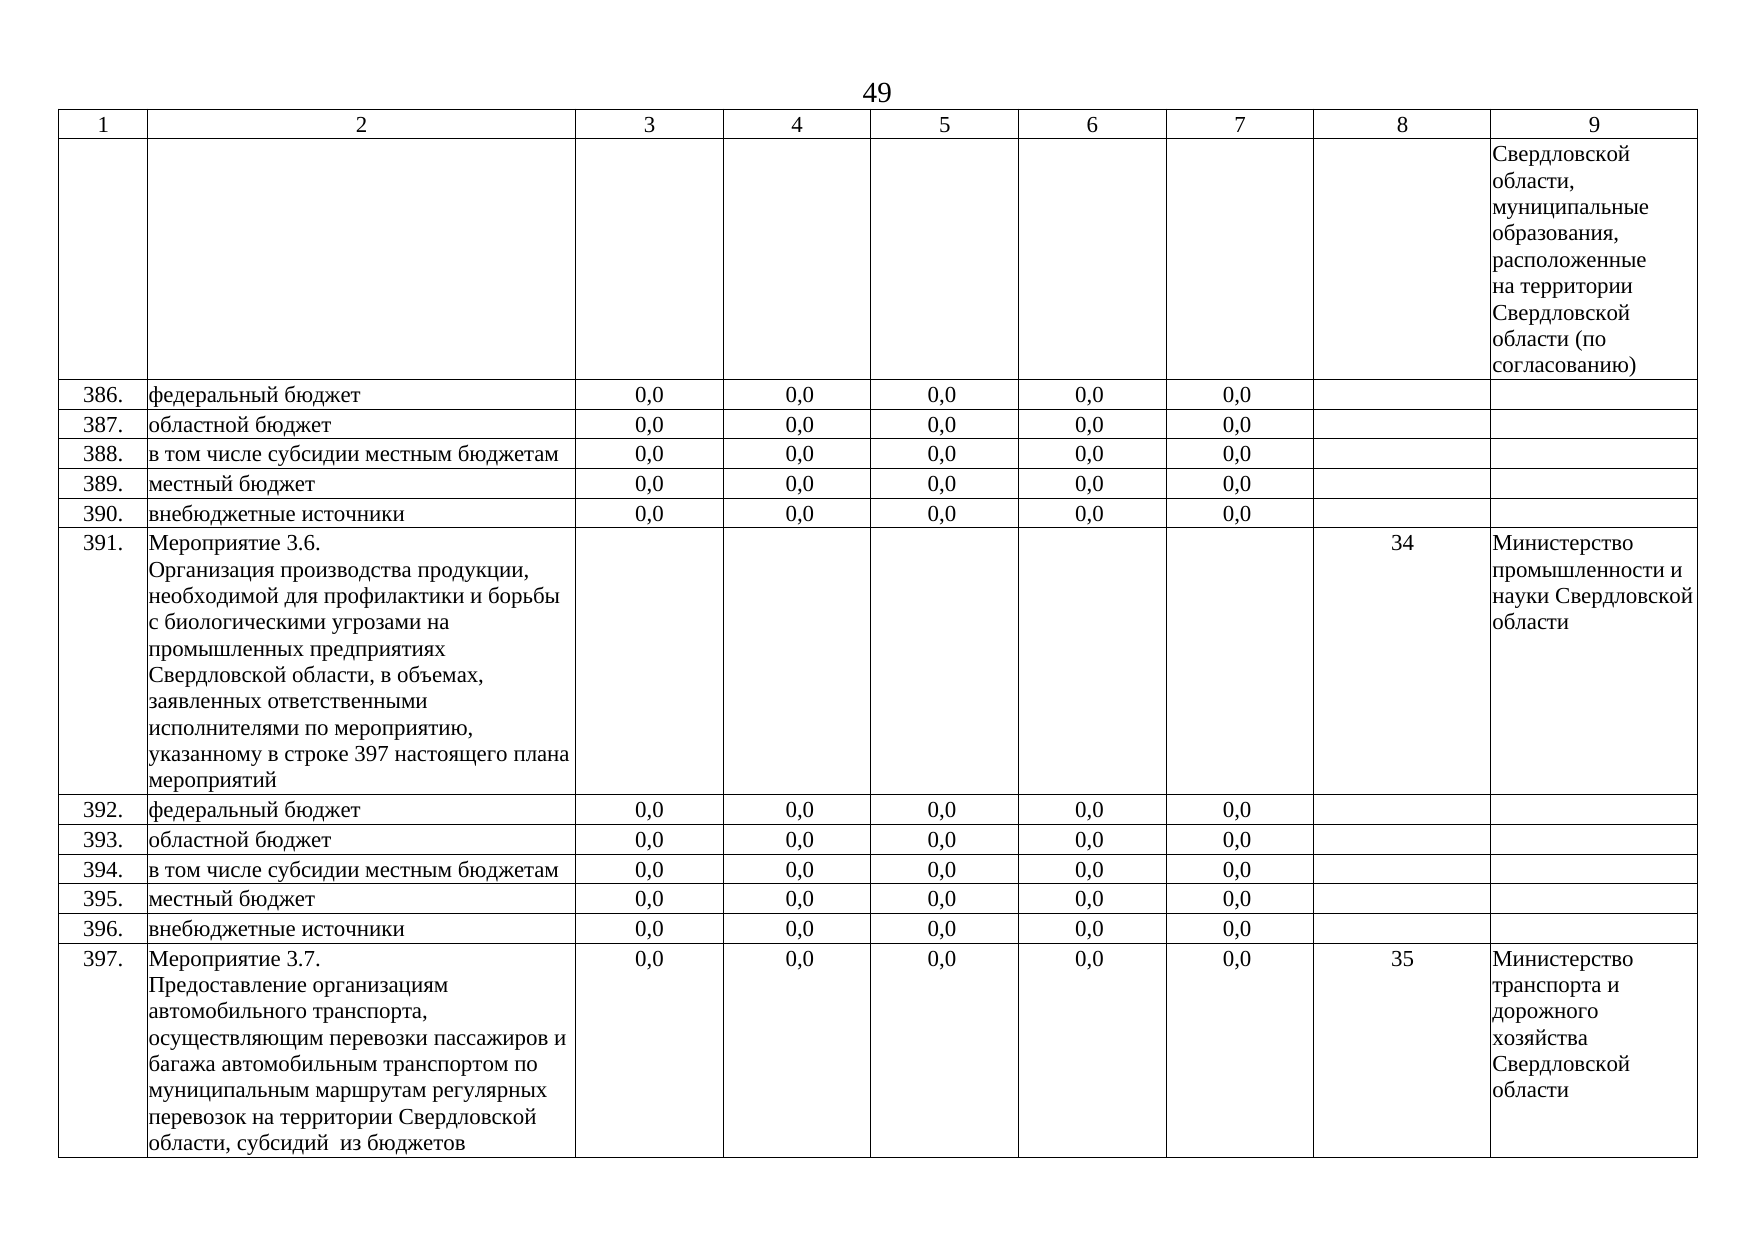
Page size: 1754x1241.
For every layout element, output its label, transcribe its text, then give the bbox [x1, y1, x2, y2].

table_cell федеральный бюджет [148, 380, 575, 408]
table_cell 0,0 [576, 410, 723, 438]
table_cell [59, 499, 147, 527]
table_header 8 [1314, 110, 1490, 138]
table_cell [1491, 469, 1697, 497]
table_cell 34 [1314, 528, 1490, 794]
table_cell [59, 469, 147, 497]
table_cell [148, 139, 575, 379]
table_cell [576, 528, 723, 794]
table_cell 0,0 [871, 410, 1018, 438]
table_cell 0,0 [871, 499, 1018, 527]
table_cell 0,0 [871, 795, 1018, 824]
table_cell 0,0 [724, 410, 870, 438]
table_cell 0,0 [724, 469, 870, 497]
table_cell [59, 410, 147, 438]
table_cell 0,0 [724, 439, 870, 468]
table_cell [1491, 914, 1697, 942]
table_cell [576, 139, 723, 379]
table_cell [1019, 528, 1166, 794]
table_cell 0,0 [724, 884, 870, 913]
table_cell [1167, 139, 1313, 379]
table_cell 0,0 [1167, 944, 1313, 1157]
table_cell [1167, 528, 1313, 794]
table_cell [724, 139, 870, 379]
table_cell [1314, 825, 1490, 853]
table_cell [59, 825, 147, 853]
table_cell [1314, 884, 1490, 913]
table_header 9 [1491, 110, 1697, 138]
table_cell местный бюджет [148, 469, 575, 497]
table_cell 0,0 [1019, 825, 1166, 853]
table_cell 0,0 [1019, 914, 1166, 942]
table_cell Мероприятие 3.7. Предоставление организациям автомобильного транспорта, осуществляющим перевозки пассажиров и багажа автомобильным транспортом по муниципальным маршрутам регулярных перевозок на территории Свердловской области, субсидий из бюджетов [148, 944, 575, 1157]
table_cell внебюджетные источники [148, 499, 575, 527]
table_cell 0,0 [724, 825, 870, 853]
table_cell 0,0 [871, 439, 1018, 468]
table_cell Мероприятие 3.6. Организация производства продукции, необходимой для профилактики и борьбы с биологическими угрозами на промышленных предприятиях Свердловской области, в объемах, заявленных ответственными исполнителями по мероприятию, указанному в строке 397 настоящего плана мероприятий [148, 528, 575, 794]
table_cell в том числе субсидии местным бюджетам [148, 855, 575, 883]
table_header 6 [1019, 110, 1166, 138]
table_cell 0,0 [871, 825, 1018, 853]
table_cell 0,0 [1167, 855, 1313, 883]
table_cell [59, 795, 147, 824]
table_cell 0,0 [576, 469, 723, 497]
table_cell 0,0 [724, 855, 870, 883]
table_cell [59, 944, 147, 1157]
table_cell [1491, 855, 1697, 883]
table_cell 0,0 [871, 884, 1018, 913]
table_header 7 [1167, 110, 1313, 138]
table_cell 0,0 [576, 380, 723, 408]
table_cell [1019, 139, 1166, 379]
table_cell 0,0 [1019, 499, 1166, 527]
table_cell 0,0 [1167, 439, 1313, 468]
table_cell 0,0 [576, 795, 723, 824]
table_cell [1491, 795, 1697, 824]
table_cell 0,0 [1167, 469, 1313, 497]
table_cell 0,0 [724, 499, 870, 527]
table_cell 0,0 [576, 855, 723, 883]
table_cell 0,0 [1167, 825, 1313, 853]
table_cell [1314, 469, 1490, 497]
table_cell 0,0 [1019, 944, 1166, 1157]
table_cell [724, 528, 870, 794]
table_cell [1314, 855, 1490, 883]
table_cell [871, 139, 1018, 379]
table_cell 35 [1314, 944, 1490, 1157]
table_cell 0,0 [724, 914, 870, 942]
table_cell 0,0 [871, 914, 1018, 942]
table_cell 0,0 [1019, 795, 1166, 824]
table_cell 0,0 [871, 469, 1018, 497]
table_header 4 [724, 110, 870, 138]
table_cell [59, 884, 147, 913]
table_cell 0,0 [724, 944, 870, 1157]
table_cell федеральный бюджет [148, 795, 575, 824]
table_cell областной бюджет [148, 825, 575, 853]
table_cell 0,0 [724, 795, 870, 824]
table_cell 0,0 [1167, 795, 1313, 824]
table_cell 0,0 [1019, 469, 1166, 497]
table_cell 0,0 [1019, 855, 1166, 883]
table_header 2 [148, 110, 575, 138]
table_cell местный бюджет [148, 884, 575, 913]
table_cell 0,0 [1167, 410, 1313, 438]
table_cell 0,0 [1019, 410, 1166, 438]
table_cell 0,0 [724, 380, 870, 408]
table_cell 0,0 [576, 884, 723, 913]
table_cell [59, 139, 147, 379]
table_cell 0,0 [871, 944, 1018, 1157]
table_cell 0,0 [576, 914, 723, 942]
table_cell [1314, 795, 1490, 824]
table_cell 0,0 [1167, 380, 1313, 408]
table_cell [1491, 380, 1697, 408]
table_cell 0,0 [1019, 884, 1166, 913]
table_cell [1491, 410, 1697, 438]
table_cell Свердловской области, муниципальные образования, расположенные на территории Свердловской области (по согласованию) [1491, 139, 1697, 379]
table_cell [1491, 499, 1697, 527]
table_cell областной бюджет [148, 410, 575, 438]
table_cell [1314, 139, 1490, 379]
table_cell 0,0 [1019, 439, 1166, 468]
table_cell [59, 439, 147, 468]
table_cell [1314, 380, 1490, 408]
table_header 3 [576, 110, 723, 138]
table_cell 0,0 [1167, 914, 1313, 942]
table_cell [59, 914, 147, 942]
table_cell 0,0 [1167, 884, 1313, 913]
table_cell [1314, 499, 1490, 527]
table_cell [1314, 439, 1490, 468]
table_header 5 [871, 110, 1018, 138]
table_cell 0,0 [1167, 499, 1313, 527]
table_cell [1491, 884, 1697, 913]
table_cell 0,0 [1019, 380, 1166, 408]
table_cell внебюджетные источники [148, 914, 575, 942]
table_cell [1314, 914, 1490, 942]
table_cell Министерство транспорта и дорожного хозяйства Свердловской области [1491, 944, 1697, 1157]
table_cell [59, 855, 147, 883]
table_cell [1491, 439, 1697, 468]
table_cell Министерство промышленности и науки Свердловской области [1491, 528, 1697, 794]
table_cell [1314, 410, 1490, 438]
table_cell [59, 380, 147, 408]
table_cell [1491, 825, 1697, 853]
table_cell 0,0 [871, 855, 1018, 883]
table_cell [871, 528, 1018, 794]
table_cell 0,0 [576, 825, 723, 853]
table_cell [59, 528, 147, 794]
table_cell в том числе субсидии местным бюджетам [148, 439, 575, 468]
table_cell 0,0 [576, 944, 723, 1157]
table_cell 0,0 [576, 439, 723, 468]
table_cell 0,0 [576, 499, 723, 527]
table_cell 0,0 [871, 380, 1018, 408]
table_header 1 [59, 110, 147, 138]
